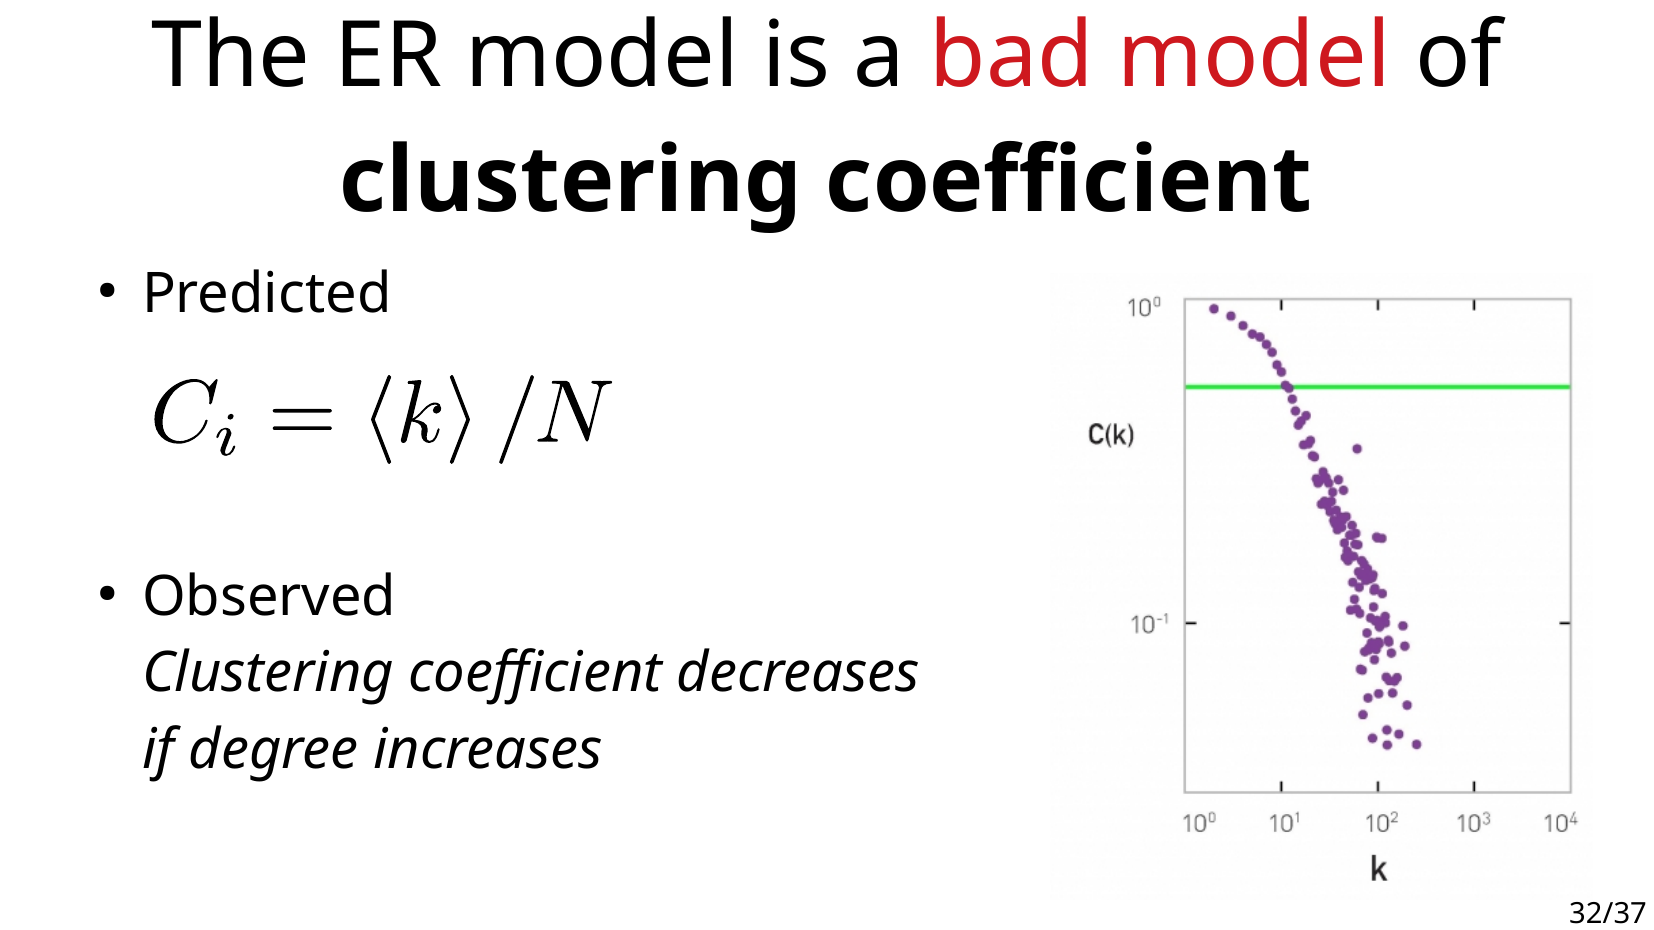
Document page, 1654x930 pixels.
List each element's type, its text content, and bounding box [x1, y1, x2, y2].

list Predicted Observed Clustering coefficient decreases if degree increases [82, 252, 1571, 793]
title The ER model is a bad model of clustering coefficient [82, 1, 1571, 225]
picture [1050, 273, 1593, 900]
text_box [150, 375, 616, 464]
